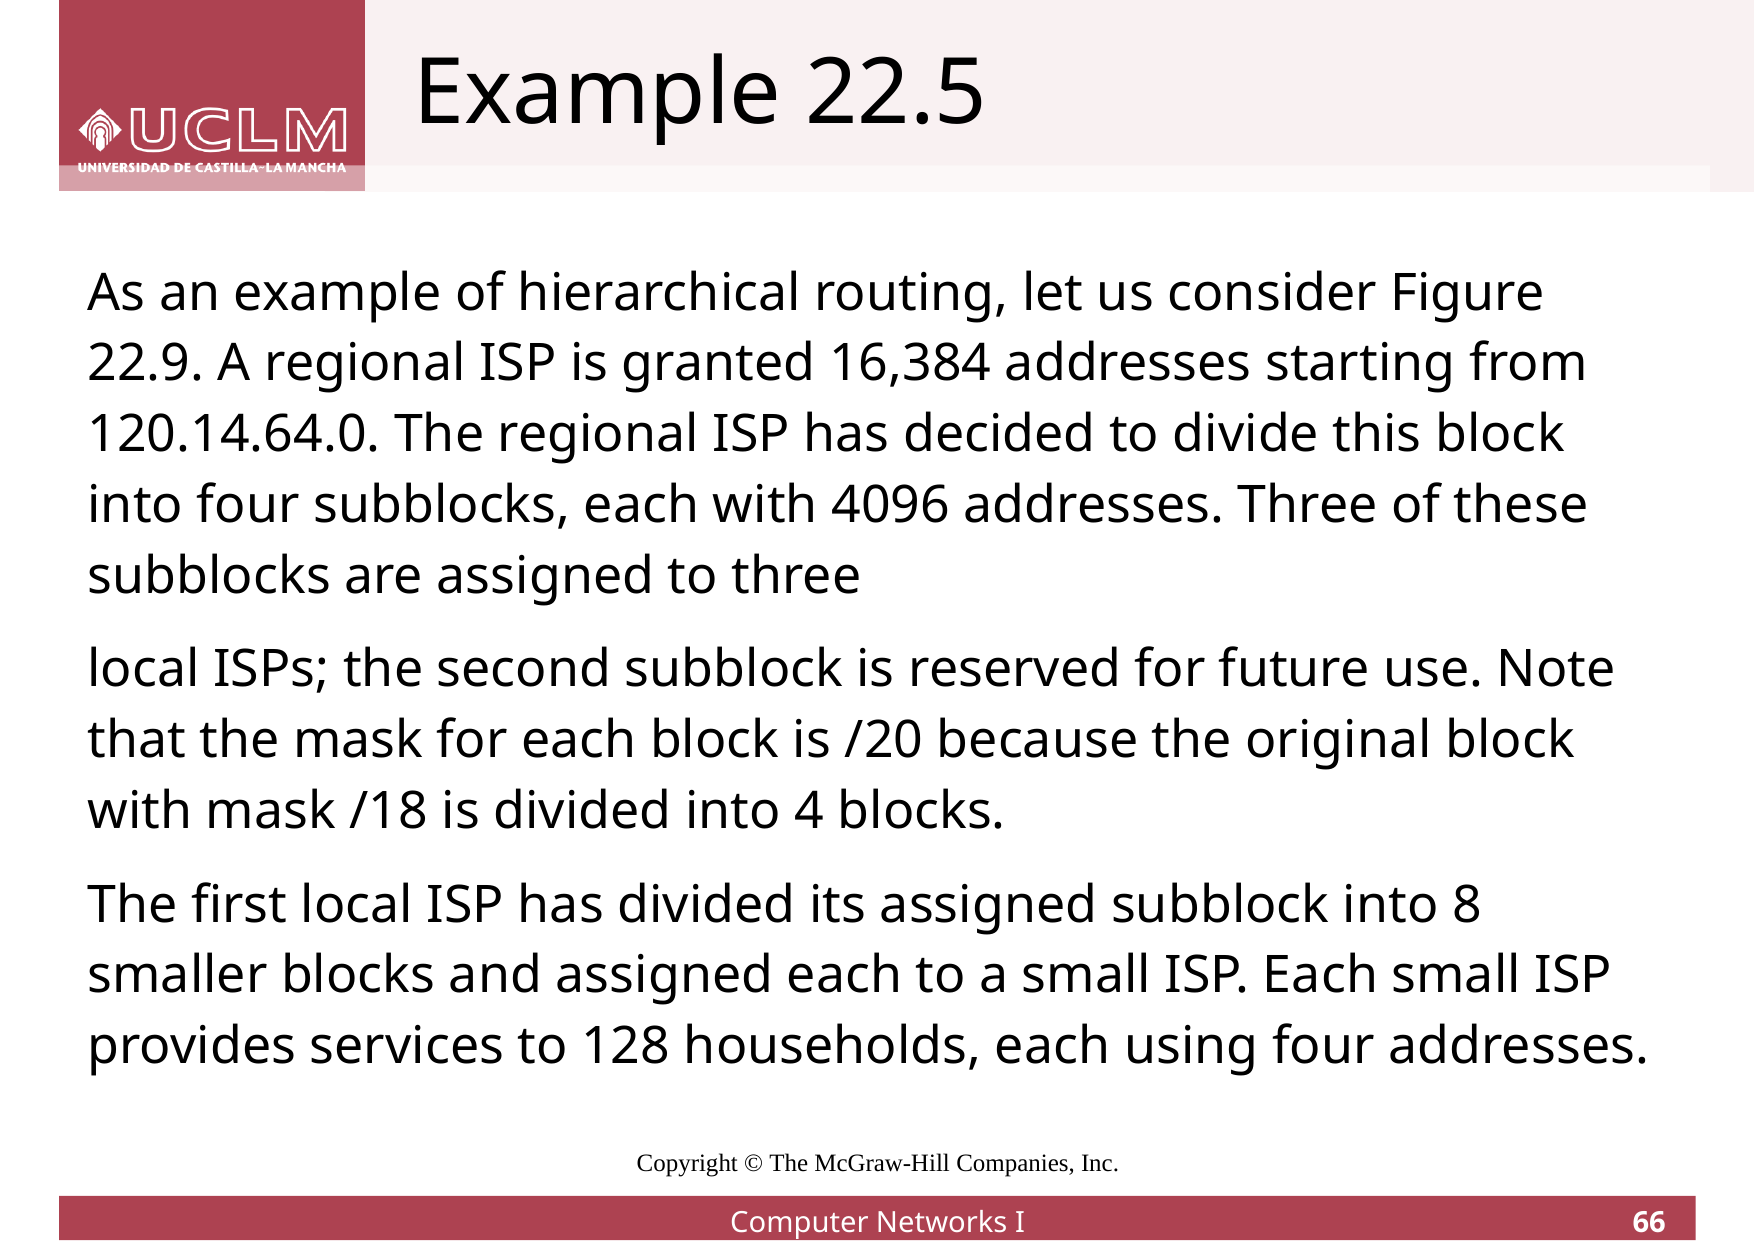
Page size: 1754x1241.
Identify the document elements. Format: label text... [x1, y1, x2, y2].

text_box [43, 165, 1711, 800]
picture [59, 0, 365, 165]
text_box Copyright © The McGraw-Hill Companies, Inc. [478, 1136, 1276, 1184]
title Example 22.5 [413, 0, 1667, 198]
list As an example of hierarchical routing, let us consider Figure 22.9. A regional ISP is granted 16,384 addresses starting from 120.14.64.0. The regional ISP has decided to divide this block into four subblocks, each with 4096 addresses. Three of these subblocks are assigned to three local ISPs; the second subblock is reserved for future use. Note that the mask for each block is /20 because the original block with mask /18 is divided into 4 blocks. The first local ISP has divided its assigned subblock into 8 smaller blocks and assigned each to a small ISP. Each small ISP provides services to 128 households, each using four addresses. [87, 254, 1667, 1152]
